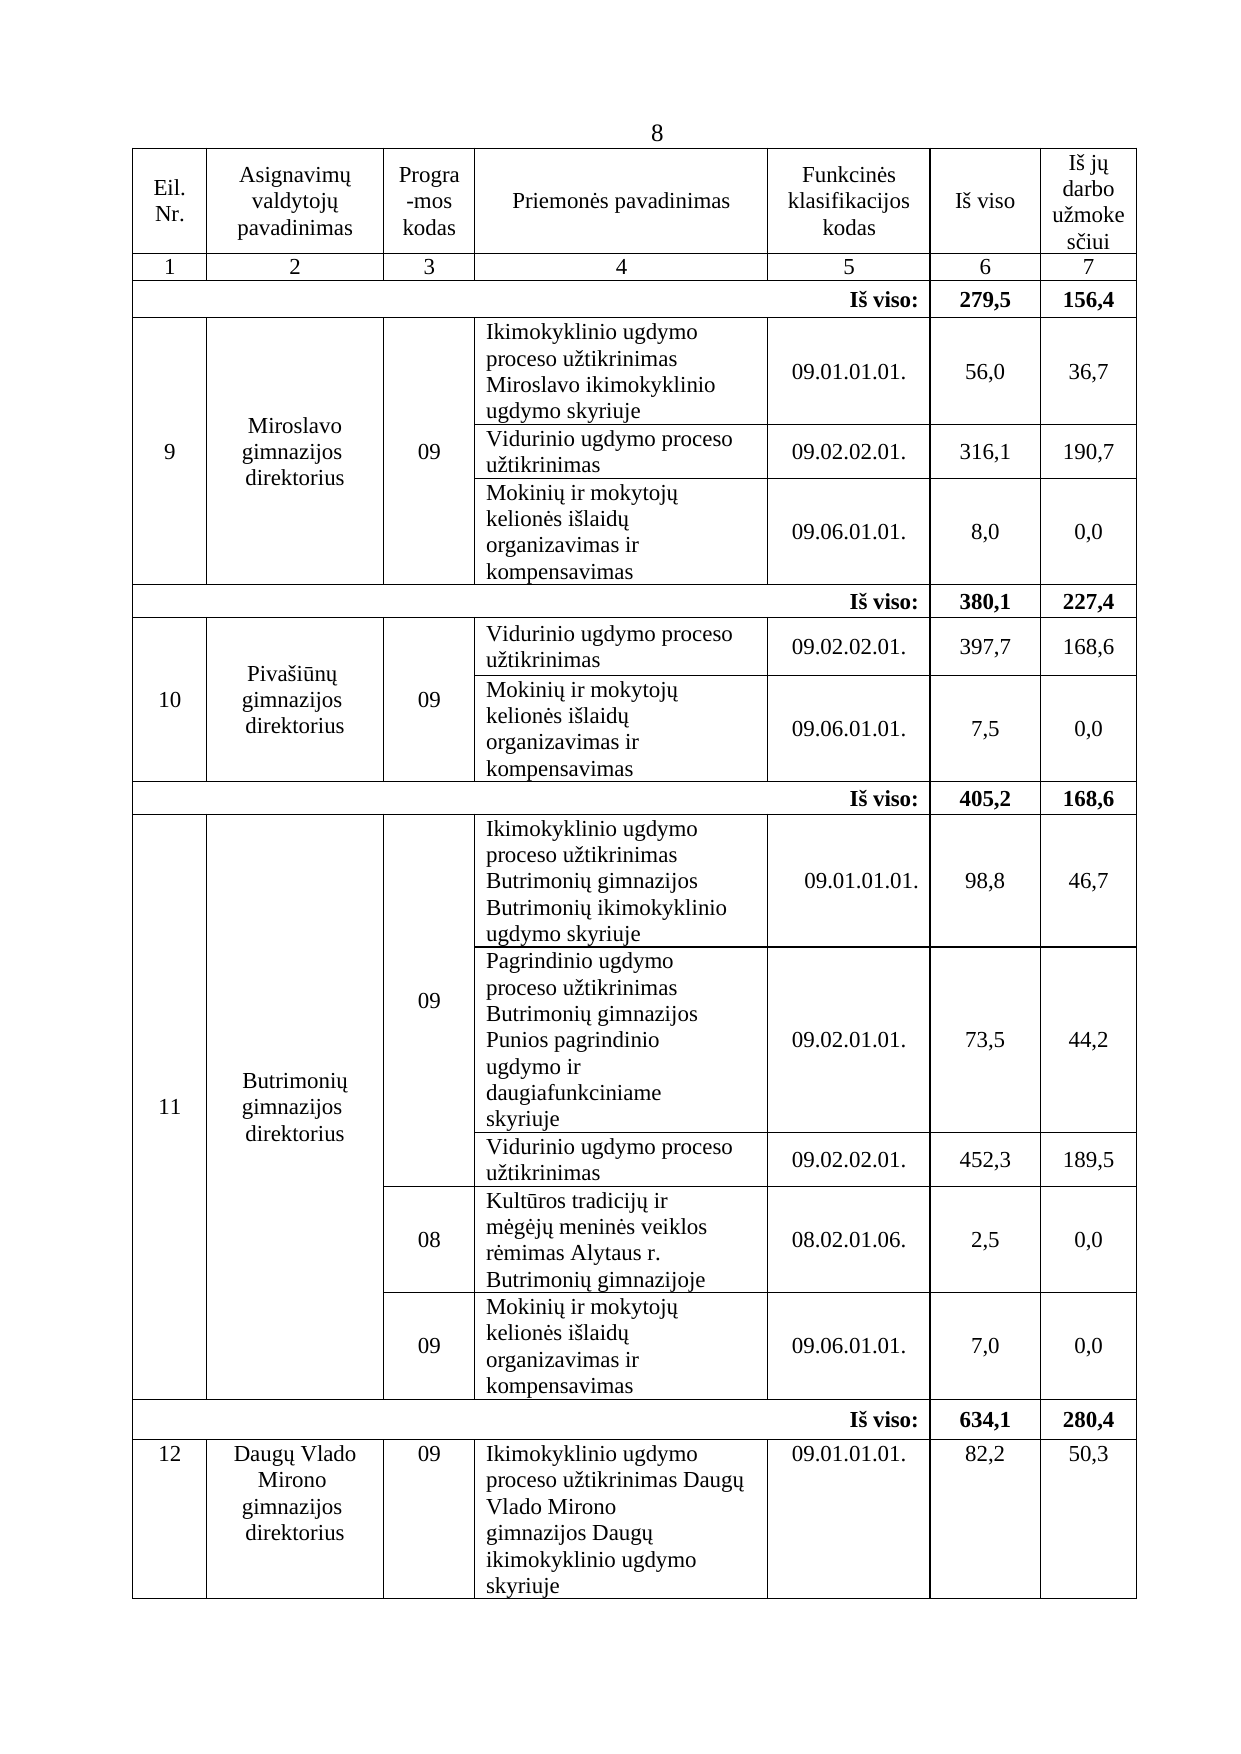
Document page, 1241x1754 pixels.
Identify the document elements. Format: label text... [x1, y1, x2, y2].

table_cell 9 [133, 318, 206, 584]
table_cell 0,0 [1041, 1187, 1136, 1292]
table_cell Daugų Vlado Mirono gimnazijos direktorius [207, 1440, 383, 1598]
table_cell 44,2 [1041, 948, 1136, 1132]
table_cell Kultūros tradicijų ir mėgėjų meninės veiklos rėmimas Alytaus r. Butrimonių gimnazijoje [475, 1187, 767, 1292]
table_cell 168,6 [1041, 782, 1136, 813]
table_cell Mokinių ir mokytojų kelionės išlaidų organizavimas ir kompensavimas [475, 676, 767, 781]
table_cell Ikimokyklinio ugdymo proceso užtikrinimas Daugų Vlado Mirono gimnazijos Daugų ikimokyklinio ugdymo skyriuje [475, 1440, 767, 1598]
table_cell 08 [384, 1187, 474, 1292]
table_cell 380,1 [931, 585, 1040, 617]
table_cell 634,1 [931, 1400, 1040, 1439]
table_cell Vidurinio ugdymo proceso užtikrinimas [475, 618, 767, 674]
table_cell Ikimokyklinio ugdymo proceso užtikrinimas Miroslavo ikimokyklinio ugdymo skyriuje [475, 318, 767, 424]
table_cell 09 [384, 318, 474, 584]
table_cell 09.06.01.01. [768, 479, 929, 584]
table_cell 7,0 [931, 1293, 1040, 1398]
table_cell 10 [133, 618, 206, 781]
table_cell 09 [384, 815, 474, 1186]
table_header Iš jų darbo užmokesčiui [1041, 149, 1136, 252]
table_cell 09.06.01.01. [768, 1293, 929, 1398]
table_cell 09.01.01.01. [768, 318, 929, 424]
table_cell 0,0 [1041, 479, 1136, 584]
table_header Eil. Nr. [133, 149, 206, 252]
table_cell 98,8 [931, 815, 1040, 946]
table_cell 08.02.01.06. [768, 1187, 929, 1292]
table_cell 46,7 [1041, 815, 1136, 946]
table_cell 227,4 [1041, 585, 1136, 617]
table_cell 452,3 [931, 1133, 1040, 1186]
table_header Funkcinės klasifikacijos kodas [768, 149, 929, 252]
table_header Iš viso [931, 149, 1040, 252]
table_cell 5 [768, 254, 929, 280]
table_cell Mokinių ir mokytojų kelionės išlaidų organizavimas ir kompensavimas [475, 479, 767, 584]
table_cell 09.02.02.01. [768, 618, 929, 674]
table_cell Ikimokyklinio ugdymo proceso užtikrinimas Butrimonių gimnazijos Butrimonių ikimokyklinio ugdymo skyriuje [475, 815, 767, 946]
table_cell 09.06.01.01. [768, 676, 929, 781]
table_cell 50,3 [1041, 1440, 1136, 1598]
table_cell Miroslavo gimnazijos direktorius [207, 318, 383, 584]
table_cell Iš viso: [133, 585, 929, 617]
table_cell 0,0 [1041, 676, 1136, 781]
table_cell 09.02.02.01. [768, 425, 929, 478]
table_cell 405,2 [931, 782, 1040, 813]
table_cell 7,5 [931, 676, 1040, 781]
table_cell Iš viso: [133, 782, 929, 813]
table_cell Pivašiūnų gimnazijos direktorius [207, 618, 383, 781]
table_cell Butrimonių gimnazijos direktorius [207, 815, 383, 1398]
table_cell Mokinių ir mokytojų kelionės išlaidų organizavimas ir kompensavimas [475, 1293, 767, 1398]
table_cell 7 [1041, 254, 1136, 280]
table_cell 2,5 [931, 1187, 1040, 1292]
table_cell 09.02.02.01. [768, 1133, 929, 1186]
table_cell Vidurinio ugdymo proceso užtikrinimas [475, 1133, 767, 1186]
table_cell Iš viso: [133, 281, 929, 317]
table_cell 156,4 [1041, 281, 1136, 317]
table_cell 82,2 [931, 1440, 1040, 1598]
table_cell 280,4 [1041, 1400, 1136, 1439]
table_cell 3 [384, 254, 474, 280]
table_cell 09.02.01.01. [768, 948, 929, 1132]
table_cell 09.01.01.01. [768, 815, 929, 946]
table_cell Iš viso: [133, 1400, 929, 1439]
table_cell 73,5 [931, 948, 1040, 1132]
table_cell 09 [384, 1293, 474, 1398]
table_cell 279,5 [931, 281, 1040, 317]
table_cell 397,7 [931, 618, 1040, 674]
table_cell 09 [384, 1440, 474, 1598]
table_cell 11 [133, 815, 206, 1398]
table_cell 1 [133, 254, 206, 280]
table_cell 316,1 [931, 425, 1040, 478]
table_cell 12 [133, 1440, 206, 1598]
table_cell 189,5 [1041, 1133, 1136, 1186]
table_cell 6 [931, 254, 1040, 280]
table_cell 56,0 [931, 318, 1040, 424]
table_cell 4 [475, 254, 767, 280]
table_header Priemonės pavadinimas [475, 149, 767, 252]
table_cell 2 [207, 254, 383, 280]
table_cell 0,0 [1041, 1293, 1136, 1398]
table_cell 168,6 [1041, 618, 1136, 674]
table_cell 09 [384, 618, 474, 781]
table_cell 190,7 [1041, 425, 1136, 478]
table_cell Pagrindinio ugdymo proceso užtikrinimas Butrimonių gimnazijos Punios pagrindinio ugdymo ir daugiafunkciniame skyriuje [475, 948, 767, 1132]
table_header Progra-mos kodas [384, 149, 474, 252]
table_header Asignavimų valdytojų pavadinimas [207, 149, 383, 252]
table_cell 09.01.01.01. [768, 1440, 929, 1598]
table_cell Vidurinio ugdymo proceso užtikrinimas [475, 425, 767, 478]
table_cell 8,0 [931, 479, 1040, 584]
table_cell 36,7 [1041, 318, 1136, 424]
